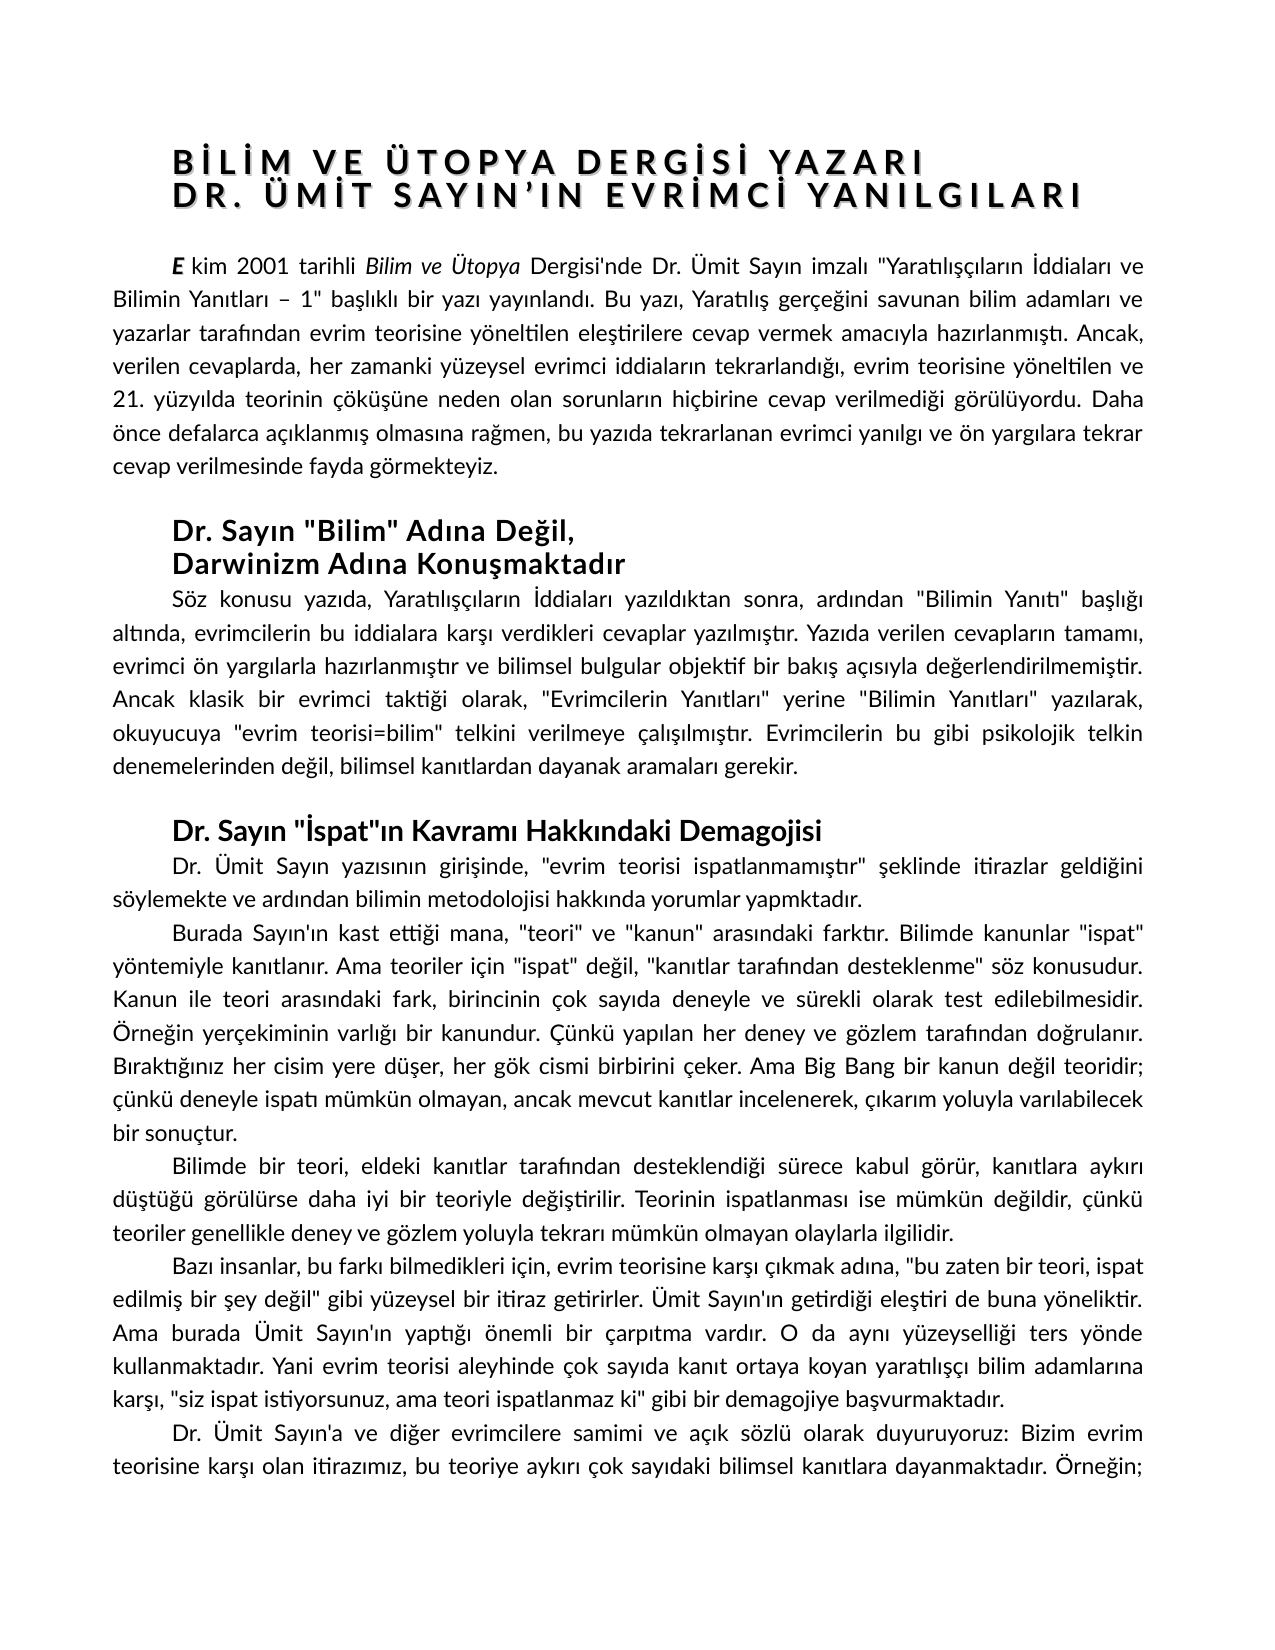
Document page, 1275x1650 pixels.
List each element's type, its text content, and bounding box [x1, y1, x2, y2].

text Dr. Sayın "İspat"ın Kavramı Hakkındaki Demagojisi [112, 814, 1145, 848]
text Bazı insanlar, bu farkı bilmedikleri için, evrim teorisine karşı çıkmak adına, "bu zaten bir teori, ispat edilmiş bir şey değil" gibi yüzeysel bir itiraz getirirler. Ümit Sayın'ın getirdiği eleştiri de buna yöneliktir. Ama burada Ümit Sayın'ın yaptığı önemli bir çarpıtma vardır. O da aynı yüzeyselliği ters yönde kullanmaktadır. Yani evrim teorisi aleyhinde çok sayıda kanıt ortaya koyan yaratılışçı bilim adamlarına karşı, "siz ispat istiyorsunuz, ama teori ispatlanmaz ki" gibi bir demagojiye başvurmaktadır. [112, 1248, 1145, 1414]
text Darwinizm Adına Konuşmaktadır [112, 548, 1145, 581]
text Burada Sayın'ın kast ettiği mana, "teori" ve "kanun" arasındaki farktır. Bilimde kanunlar "ispat" yöntemiyle kanıtlanır. Ama teoriler için "ispat" değil, "kanıtlar tarafından desteklenme" söz konusudur. Kanun ile teori arasındaki fark, birincinin çok sayıda deneyle ve sürekli olarak test edilebilmesidir. Örneğin yerçekiminin varlığı bir kanundur. Çünkü yapılan her deney ve gözlem tarafından doğrulanır. Bıraktığınız her cisim yere düşer, her gök cismi birbirini çeker. Ama Big Bang bir kanun değil teoridir; çünkü deneyle ispatı mümkün olmayan, ancak mevcut kanıtlar incelenerek, çıkarım yoluyla varılabilecek bir sonuçtur. [112, 914, 1145, 1148]
text Söz konusu yazıda, Yaratılışçıların İddiaları yazıldıktan sonra, ardından "Bilimin Yanıtı" başlığı altında, evrimcilerin bu iddialara karşı verdikleri cevaplar yazılmıştır. Yazıda verilen cevapların tamamı, evrimci ön yargılarla hazırlanmıştır ve bilimsel bulgular objektif bir bakış açısıyla değerlendirilmemiştir. Ancak klasik bir evrimci taktiği olarak, "Evrimcilerin Yanıtları" yerine "Bilimin Yanıtları" yazılarak, okuyucuya "evrim teorisi=bilim" telkini verilmeye çalışılmıştır. Evrimcilerin bu gibi psikolojik telkin denemelerinden değil, bilimsel kanıtlardan dayanak aramaları gerekir. [112, 581, 1145, 781]
text Dr. Sayın "Bilim" Adına Değil, [112, 514, 1145, 548]
text BİLİM VE ÜTOPYA DERGİSİ YAZARI [112, 148, 1145, 181]
text Dr. Ümit Sayın yazısının girişinde, "evrim teorisi ispatlanmamıştır" şeklinde itirazlar geldiğini söylemekte ve ardından bilimin metodolojisi hakkında yorumlar yapmktadır. [112, 848, 1145, 914]
text Ekim 2001 tarihli Bilim ve Ütopya Dergisi'nde Dr. Ümit Sayın imzalı "Yaratılışçıların İddiaları ve Bilimin Yanıtları – 1" başlıklı bir yazı yayınlandı. Bu yazı, Yaratılış gerçeğini savunan bilim adamları ve yazarlar tarafından evrim teorisine yöneltilen eleştirilere cevap vermek amacıyla hazırlanmıştı. Ancak, verilen cevaplarda, her zamanki yüzeysel evrimci iddiaların tekrarlandığı, evrim teorisine yöneltilen ve 21. yüzyılda teorinin çöküşüne neden olan sorunların hiçbirine cevap verilmediği görülüyordu. Daha önce defalarca açıklanmış olmasına rağmen, bu yazıda tekrarlanan evrimci yanılgı ve ön yargılara tekrar cevap verilmesinde fayda görmekteyiz. [112, 248, 1145, 481]
text Dr. Ümit Sayın'a ve diğer evrimcilere samimi ve açık sözlü olarak duyuruyoruz: Bizim evrim teorisine karşı olan itirazımız, bu teoriye aykırı çok sayıdaki bilimsel kanıtlara dayanmaktadır. Örneğin; [112, 1414, 1145, 1481]
text DR. ÜMİT SAYIN’IN EVRİMCİ YANILGILARI [112, 181, 1145, 214]
text Bilimde bir teori, eldeki kanıtlar tarafından desteklendiği sürece kabul görür, kanıtlara aykırı düştüğü görülürse daha iyi bir teoriyle değiştirilir. Teorinin ispatlanması ise mümkün değildir, çünkü teoriler genellikle deney ve gözlem yoluyla tekrarı mümkün olmayan olaylarla ilgilidir. [112, 1148, 1145, 1248]
